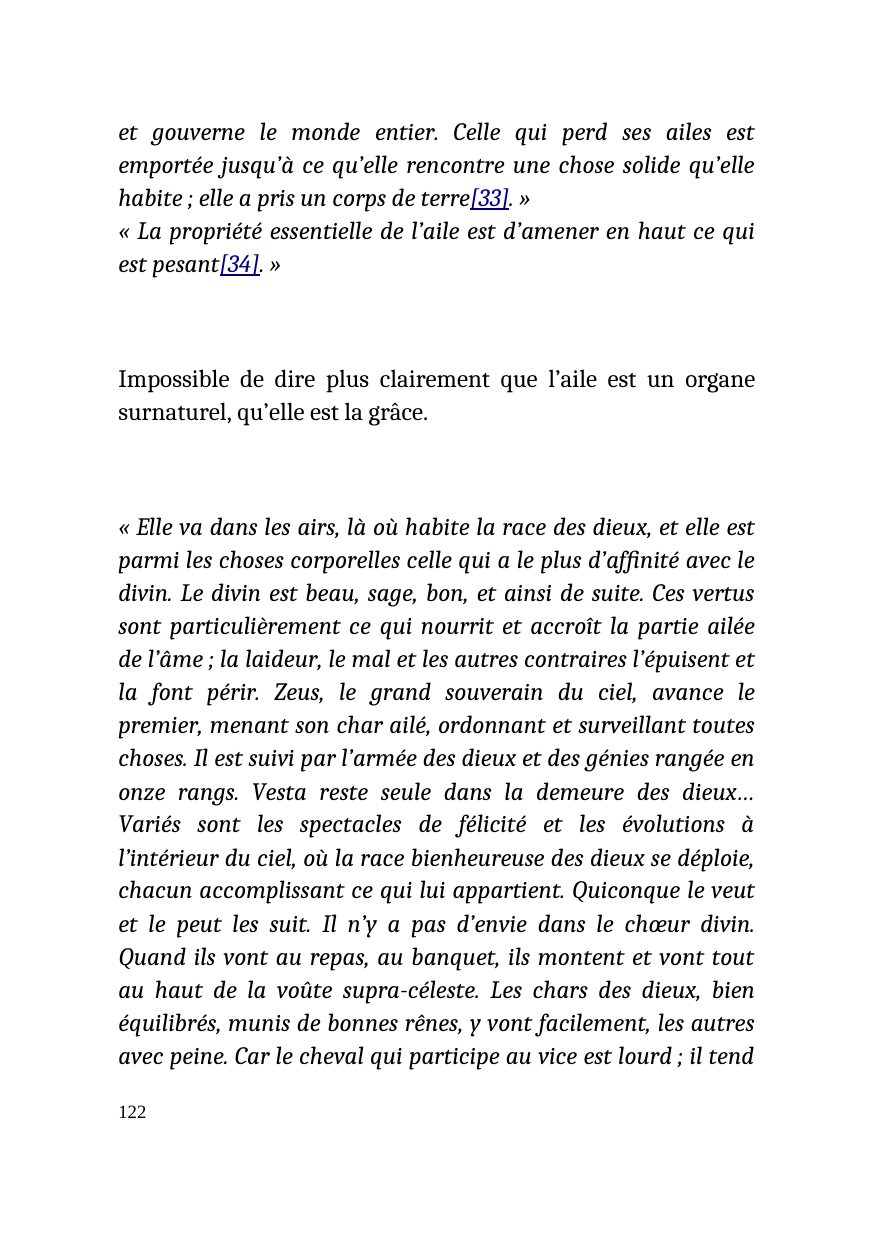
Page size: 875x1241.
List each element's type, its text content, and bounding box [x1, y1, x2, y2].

text et gouverne le monde entier. Celle qui perd ses ailes est emportée jusqu’à ce qu’elle rencontre une chose solide qu’elle habite ; elle a pris un corps de terre[33]. » [118, 118, 756, 213]
text Impossible de dire plus clairement que l’aile est un organe surnaturel, qu’elle est la grâce. [118, 365, 756, 427]
text « La propriété essentielle de l’aile est d’amener en haut ce qui est pesant[34]. » [118, 217, 756, 279]
text « Elle va dans les airs, là où habite la race des dieux, et elle est parmi les choses corporelles celle qui a le plus d’affinité avec le divin. Le divin est beau, sage, bon, et ainsi de suite. Ces vertus sont particulièrement ce qui nourrit et accroît la partie ailée de l’âme ; la laideur, le mal et les autres contraires l’épuisent et la font périr. Zeus, le grand souverain du ciel, avance le premier, menant son char ailé, ordonnant et surveillant toutes choses. Il est suivi par l’armée des dieux et des génies rangée en onze rangs. Vesta reste seule dans la demeure des dieux… Variés sont les spectacles de félicité et les évolutions à l’intérieur du ciel, où la race bienheureuse des dieux se déploie, chacun accomplissant ce qui lui appartient. Quiconque le veut et le peut les suit. Il n’y a pas d’envie dans le chœur divin. Quand ils vont au repas, au banquet, ils montent et vont tout au haut de la voûte supra-céleste. Les chars des dieux, bien équilibrés, munis de bonnes rênes, y vont facilement, les autres avec peine. Car le cheval qui participe au vice est lourd ; il tend [118, 513, 756, 1070]
